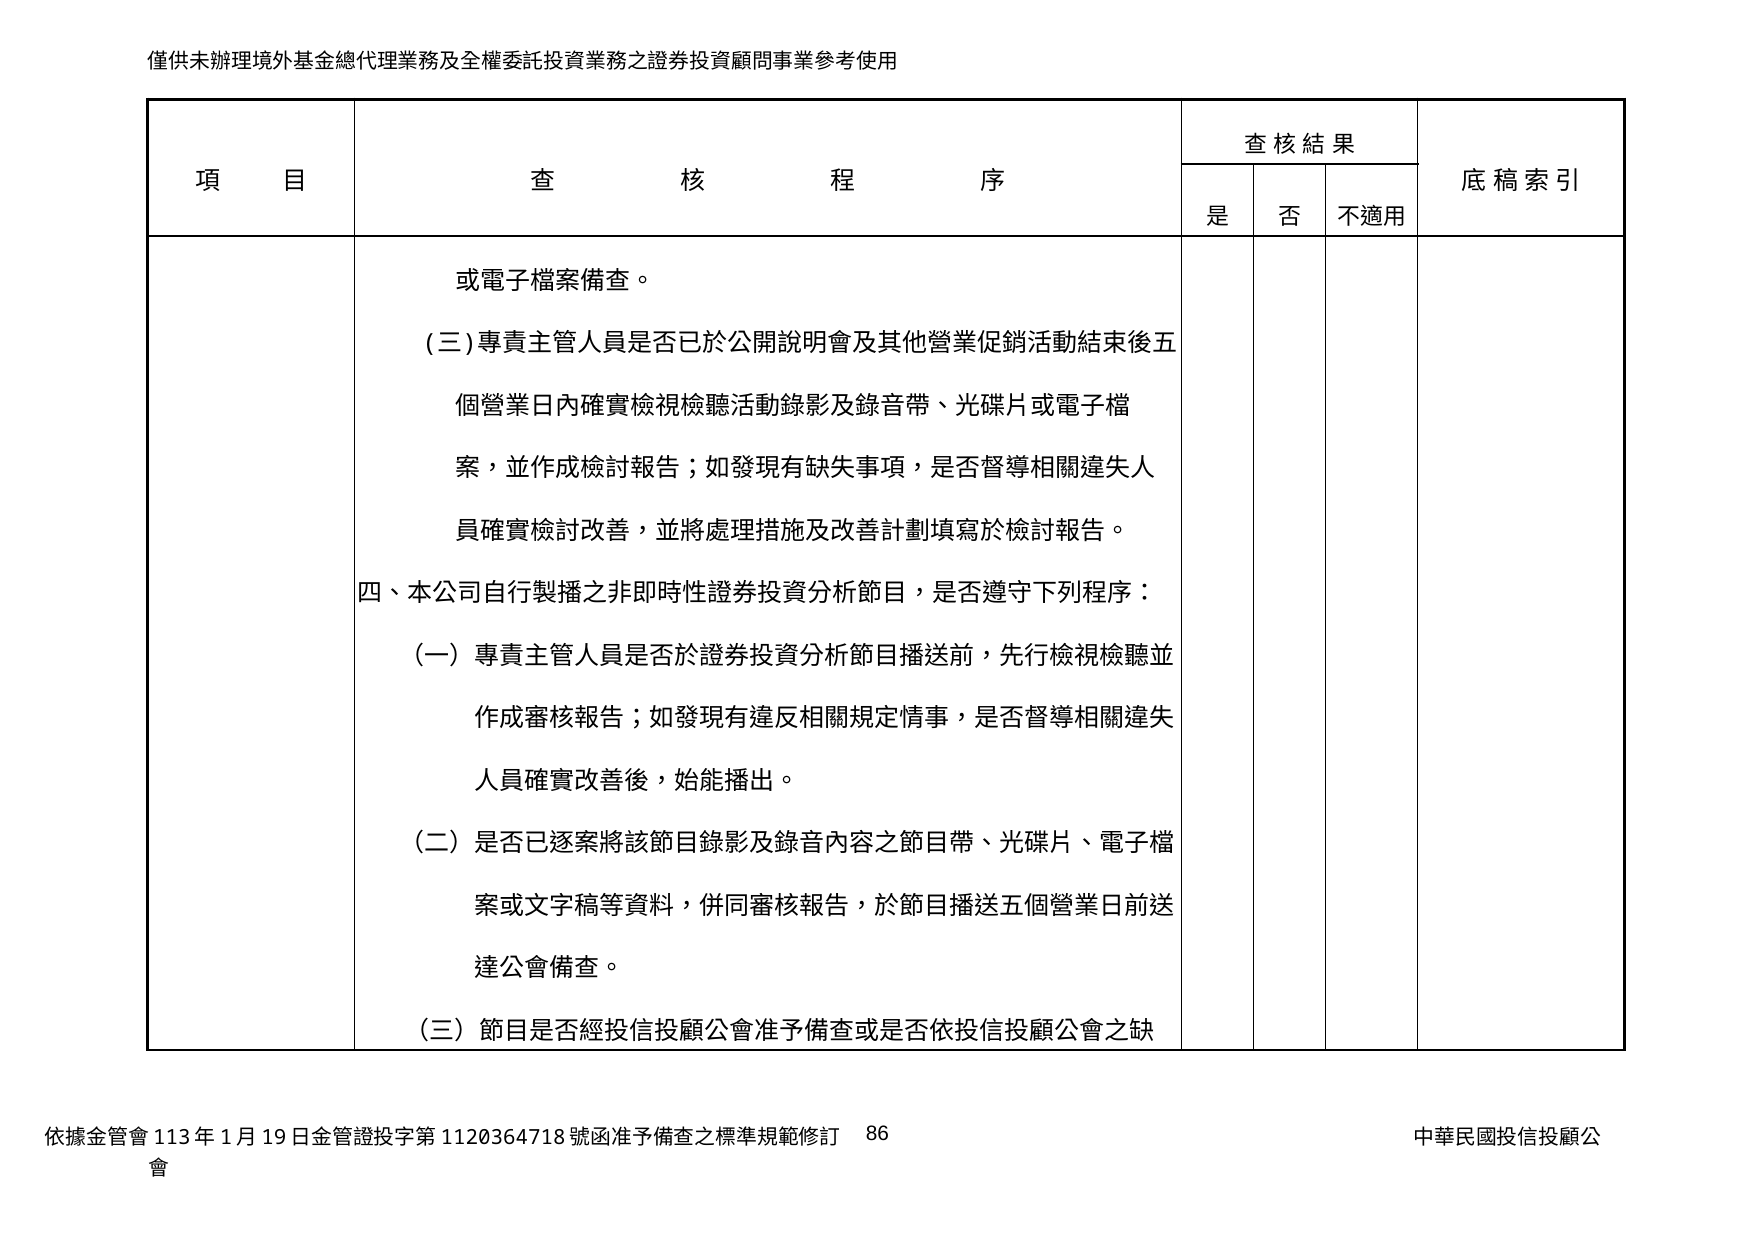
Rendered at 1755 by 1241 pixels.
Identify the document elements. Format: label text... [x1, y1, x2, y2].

table_cell 不適用 [1326, 165, 1417, 235]
table_cell 是 [1182, 165, 1253, 235]
table_cell [1254, 237, 1325, 1049]
table_header 項 目 [149, 101, 354, 235]
table_cell 或電子檔案備查。 (三)專責主管人員是否已於公開說明會及其他營業促銷活動結束後五個營業日內確實檢視檢聽活動錄影及錄音帶、光碟片或電子檔案，並作成檢討報告；如發現有缺失事項，是否督導相關違失人員確實檢討改善，並將處理措施及改善計劃填寫於檢討報告。 四、本公司自行製播之非即時性證券投資分析節目，是否遵守下列程序： （一）專責主管人員是否於證券投資分析節目播送前，先行檢視檢聽並作成審核報告；如發現有違反相關規定情事，是否督導相關違失人員確實改善後，始能播出。 （二）是否已逐案將該節目錄影及錄音內容之節目帶、光碟片、電子檔案或文字稿等資料，併同審核報告，於節目播送五個營業日前送達公會備查。 （三）節目是否經投信投顧公會准予備查或是否依投信投顧公會之缺 [355, 237, 1181, 1049]
table_cell [1182, 237, 1253, 1049]
table_header 查核結果 [1182, 101, 1417, 163]
table_cell [1418, 237, 1623, 1049]
table_header 查 核 程 序 [355, 101, 1181, 235]
table_cell 否 [1254, 165, 1325, 235]
table_cell [1326, 237, 1417, 1049]
table_header 底稿索引 [1418, 101, 1623, 235]
table_cell [149, 237, 354, 1049]
